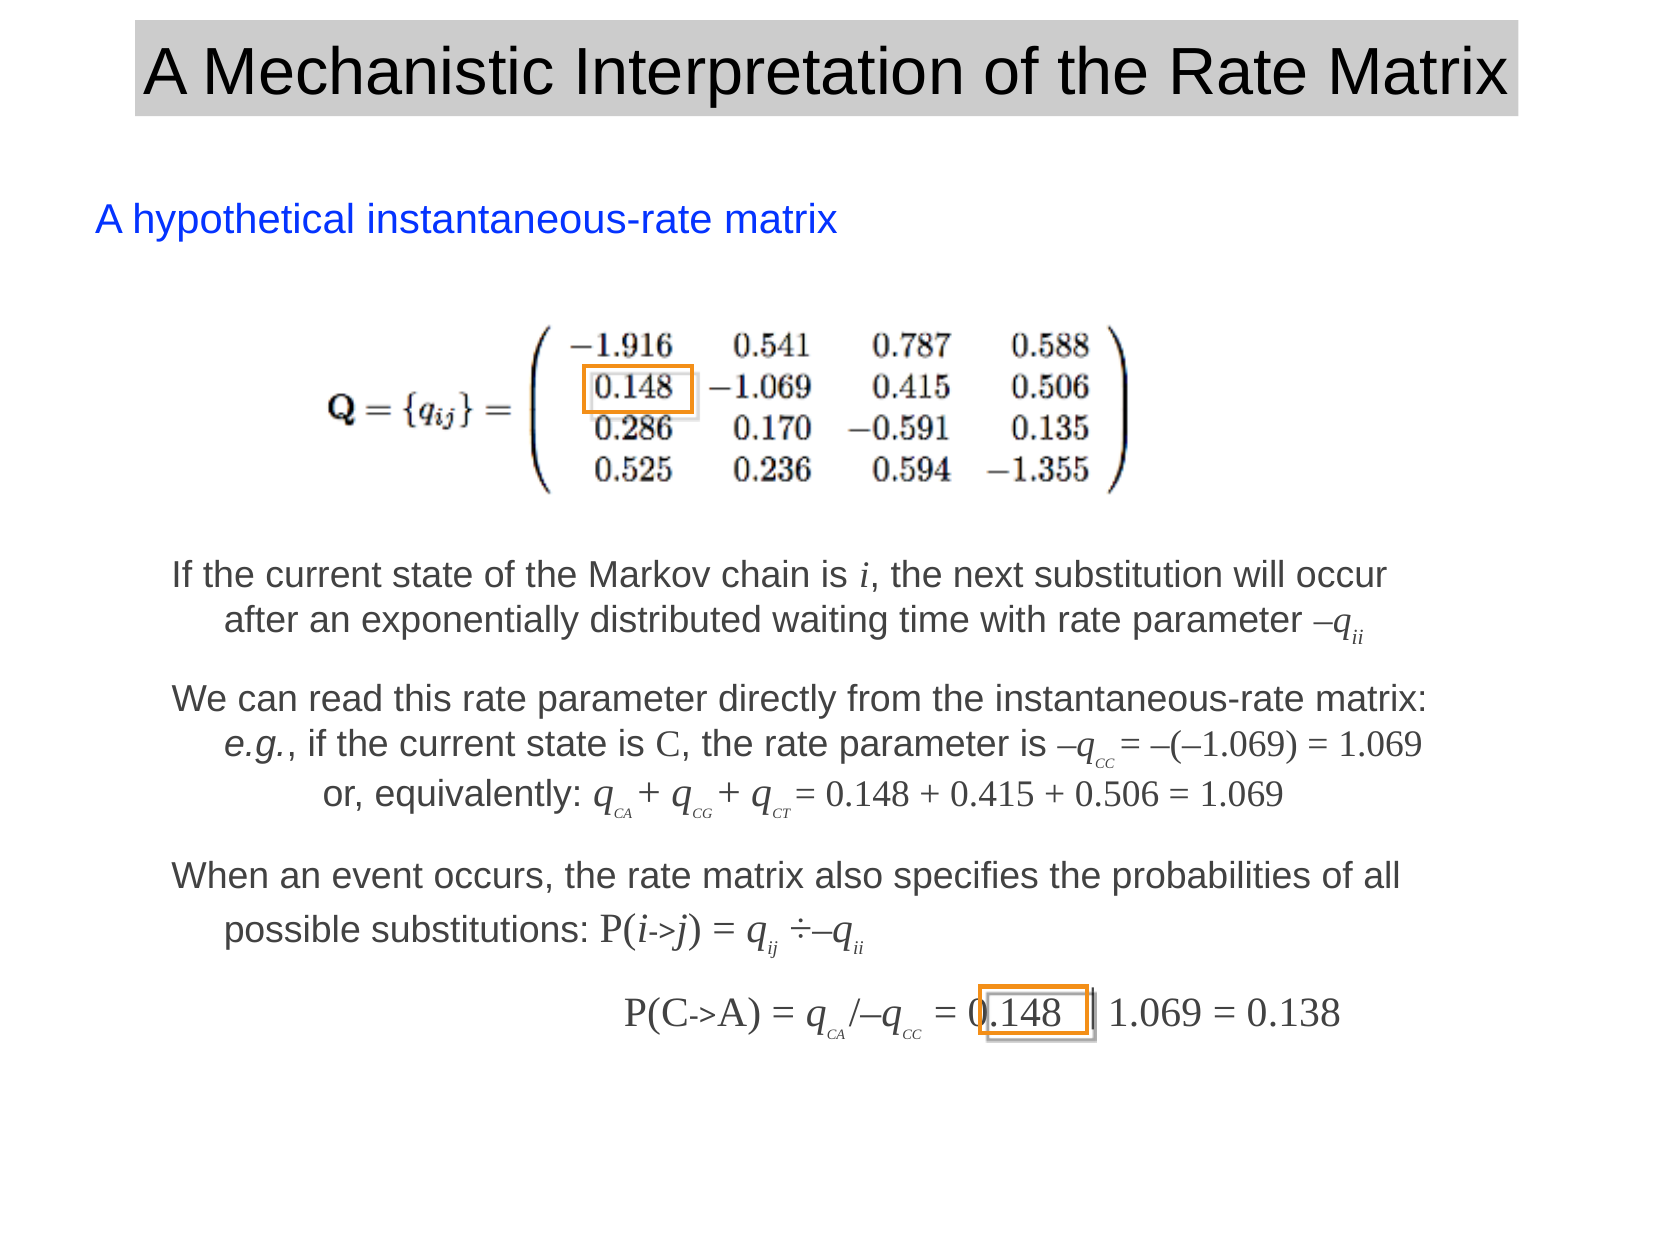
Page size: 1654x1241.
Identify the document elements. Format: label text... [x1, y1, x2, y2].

text_box We can read this rate parameter directly from the instantaneous-rate matrix: e.g., if the current state is C, the rate parameter is –qCC = –(–1.069) = 1.069 [163, 665, 1533, 782]
text_box A Mechanistic Interpretation of the Rate Matrix [135, 20, 1519, 117]
text_box When an event occurs, the rate matrix also specifies the probabilities of all possible substitutions: P(i->j) = qij ÷–qii [163, 843, 1495, 967]
text_box P(C->A) = qCA /–qCC = 0.148 ÷ 1.069 = 0.138 [615, 972, 1351, 1051]
text_box If the current state of the Markov chain is i, the next substitution will occur after an exponentially distributed waiting time with rate parameter –qii [163, 541, 1495, 658]
text_box or, equivalently: qCA + qCG + qCT = 0.148 + 0.415 + 0.506 = 1.069 [314, 782, 1293, 831]
picture [323, 311, 1134, 509]
text_box A hypothetical instantaneous-rate matrix [86, 183, 1495, 251]
